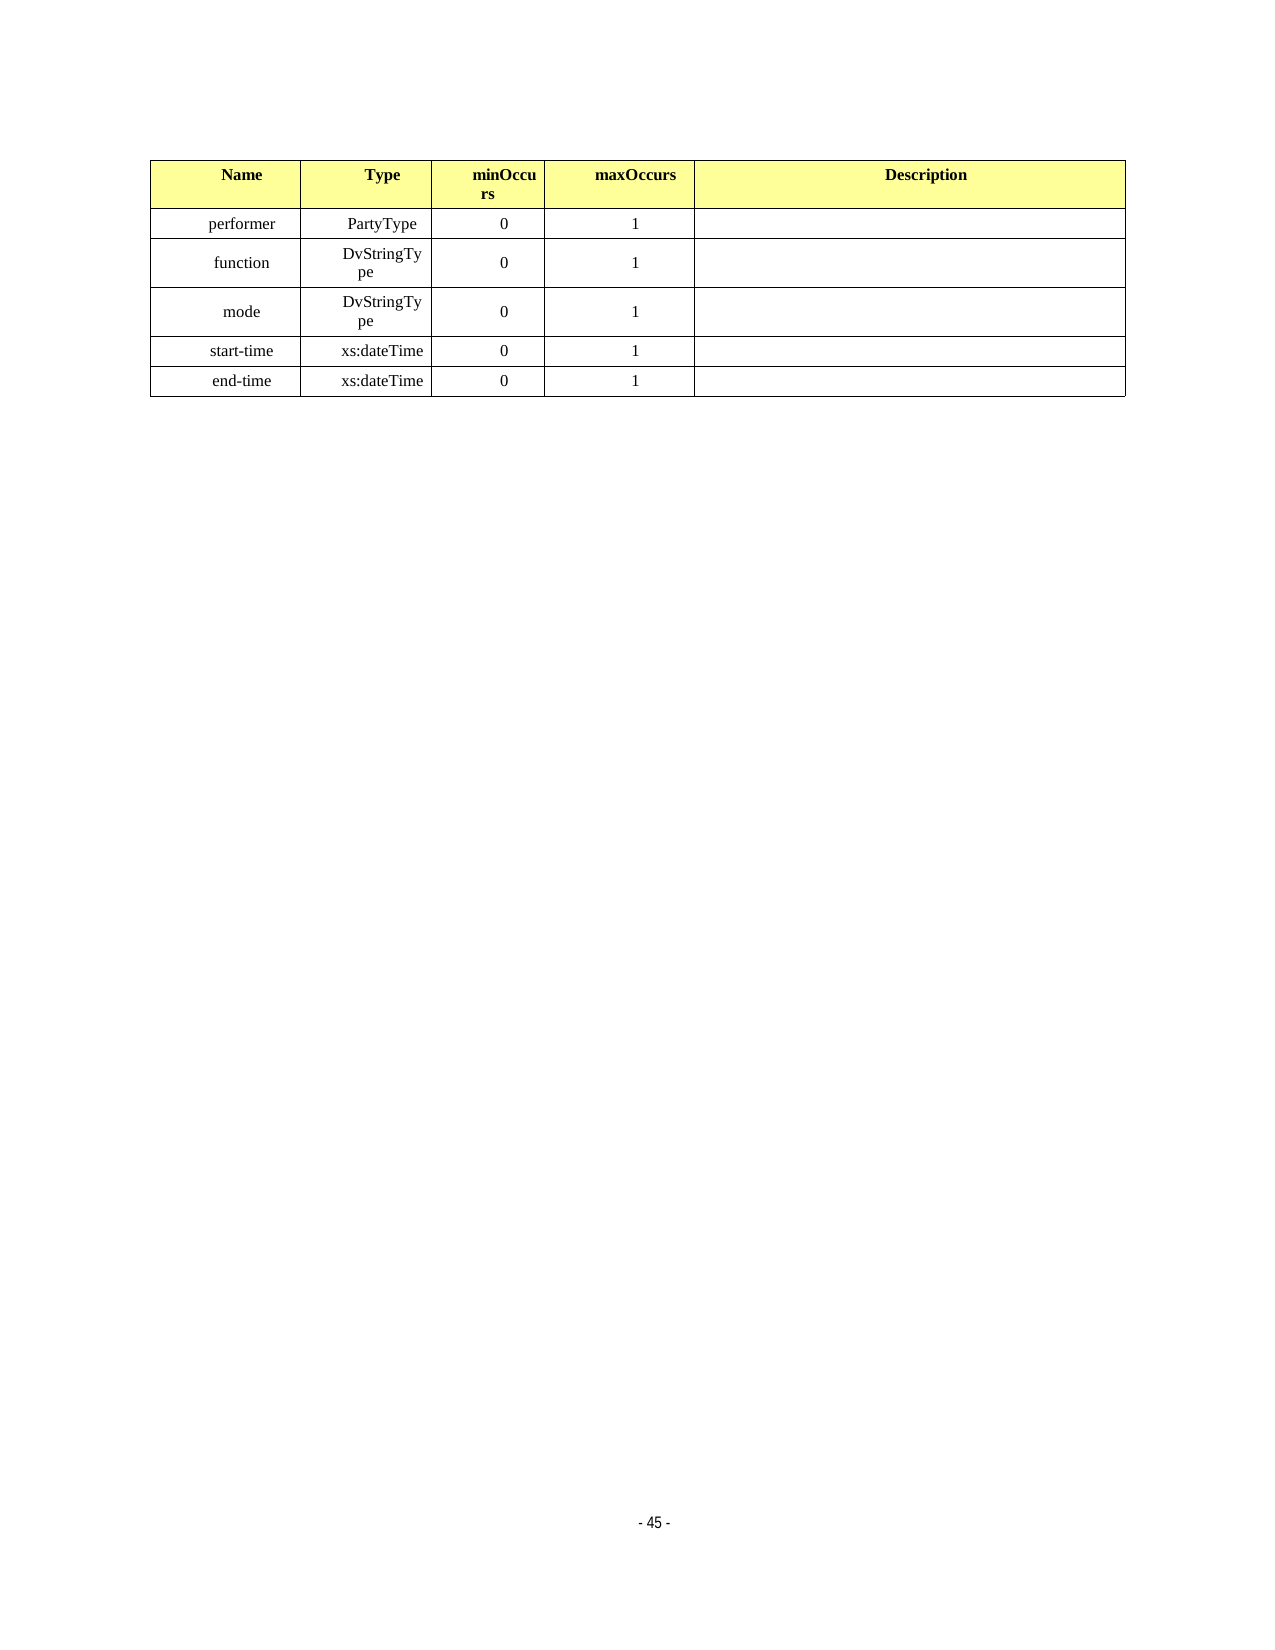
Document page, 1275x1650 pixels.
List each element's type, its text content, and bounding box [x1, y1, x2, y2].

table_header Name [151, 161, 300, 208]
table_cell [695, 209, 1125, 238]
table_cell function [151, 239, 300, 287]
table_cell 0 [432, 288, 544, 336]
table_cell [695, 337, 1125, 366]
table_cell end-time [151, 367, 300, 396]
table_header Description [695, 161, 1125, 208]
table_cell xs:dateTime [301, 367, 431, 396]
table_cell 1 [545, 239, 694, 287]
table_cell 0 [432, 209, 544, 238]
table_cell 1 [545, 288, 694, 336]
table_cell DvStringType [301, 288, 431, 336]
table_cell xs:dateTime [301, 337, 431, 366]
table_cell [695, 239, 1125, 287]
table_cell 0 [432, 367, 544, 396]
table_cell [695, 288, 1125, 336]
table_header maxOccurs [545, 161, 694, 208]
table_cell start-time [151, 337, 300, 366]
table_cell 1 [545, 367, 694, 396]
table_cell mode [151, 288, 300, 336]
table_cell 0 [432, 337, 544, 366]
table_cell PartyType [301, 209, 431, 238]
table_cell 1 [545, 337, 694, 366]
table_cell 0 [432, 239, 544, 287]
table_header Type [301, 161, 431, 208]
table_header minOccurs [432, 161, 544, 208]
table_cell 1 [545, 209, 694, 238]
table_cell performer [151, 209, 300, 238]
table_cell [695, 367, 1125, 396]
table_cell DvStringType [301, 239, 431, 287]
